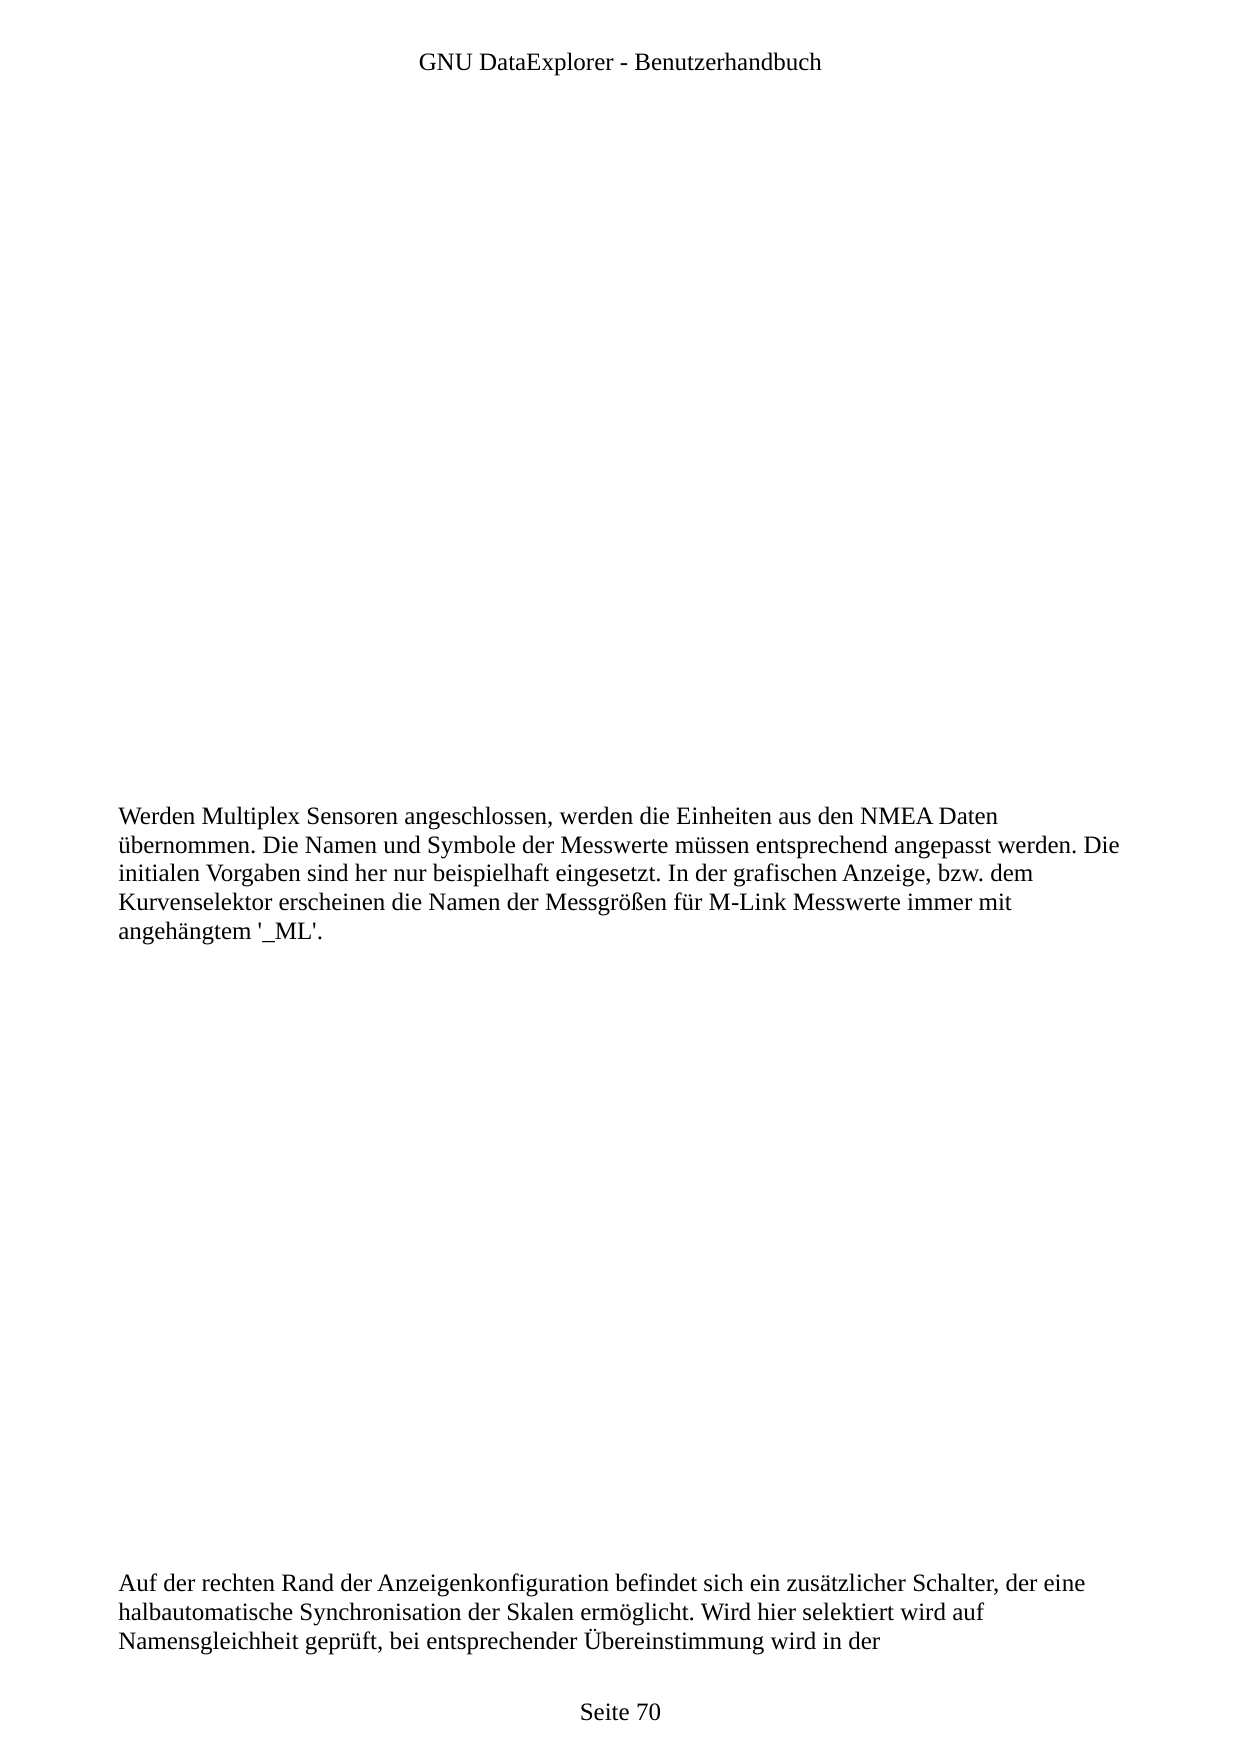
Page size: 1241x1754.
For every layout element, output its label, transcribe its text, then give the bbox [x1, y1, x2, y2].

text Werden Multiplex Sensoren angeschlossen, werden die Einheiten aus den NMEA Daten übernommen. Die Namen und Symbole der Messwerte müssen entsprechend angepasst werden. Die initialen Vorgaben sind her nur beispielhaft eingesetzt. In der grafischen Anzeige, bzw. dem Kurvenselektor erscheinen die Namen der Messgrößen für M-Link Messwerte immer mit angehängtem '_ML'. [118, 801, 1122, 945]
text Auf der rechten Rand der Anzeigenkonfiguration befindet sich ein zusätzlicher Schalter, der eine halbautomatische Synchronisation der Skalen ermöglicht. Wird hier selektiert wird auf Namensgleichheit geprüft, bei entsprechender Übereinstimmung wird in der [118, 1568, 1122, 1655]
